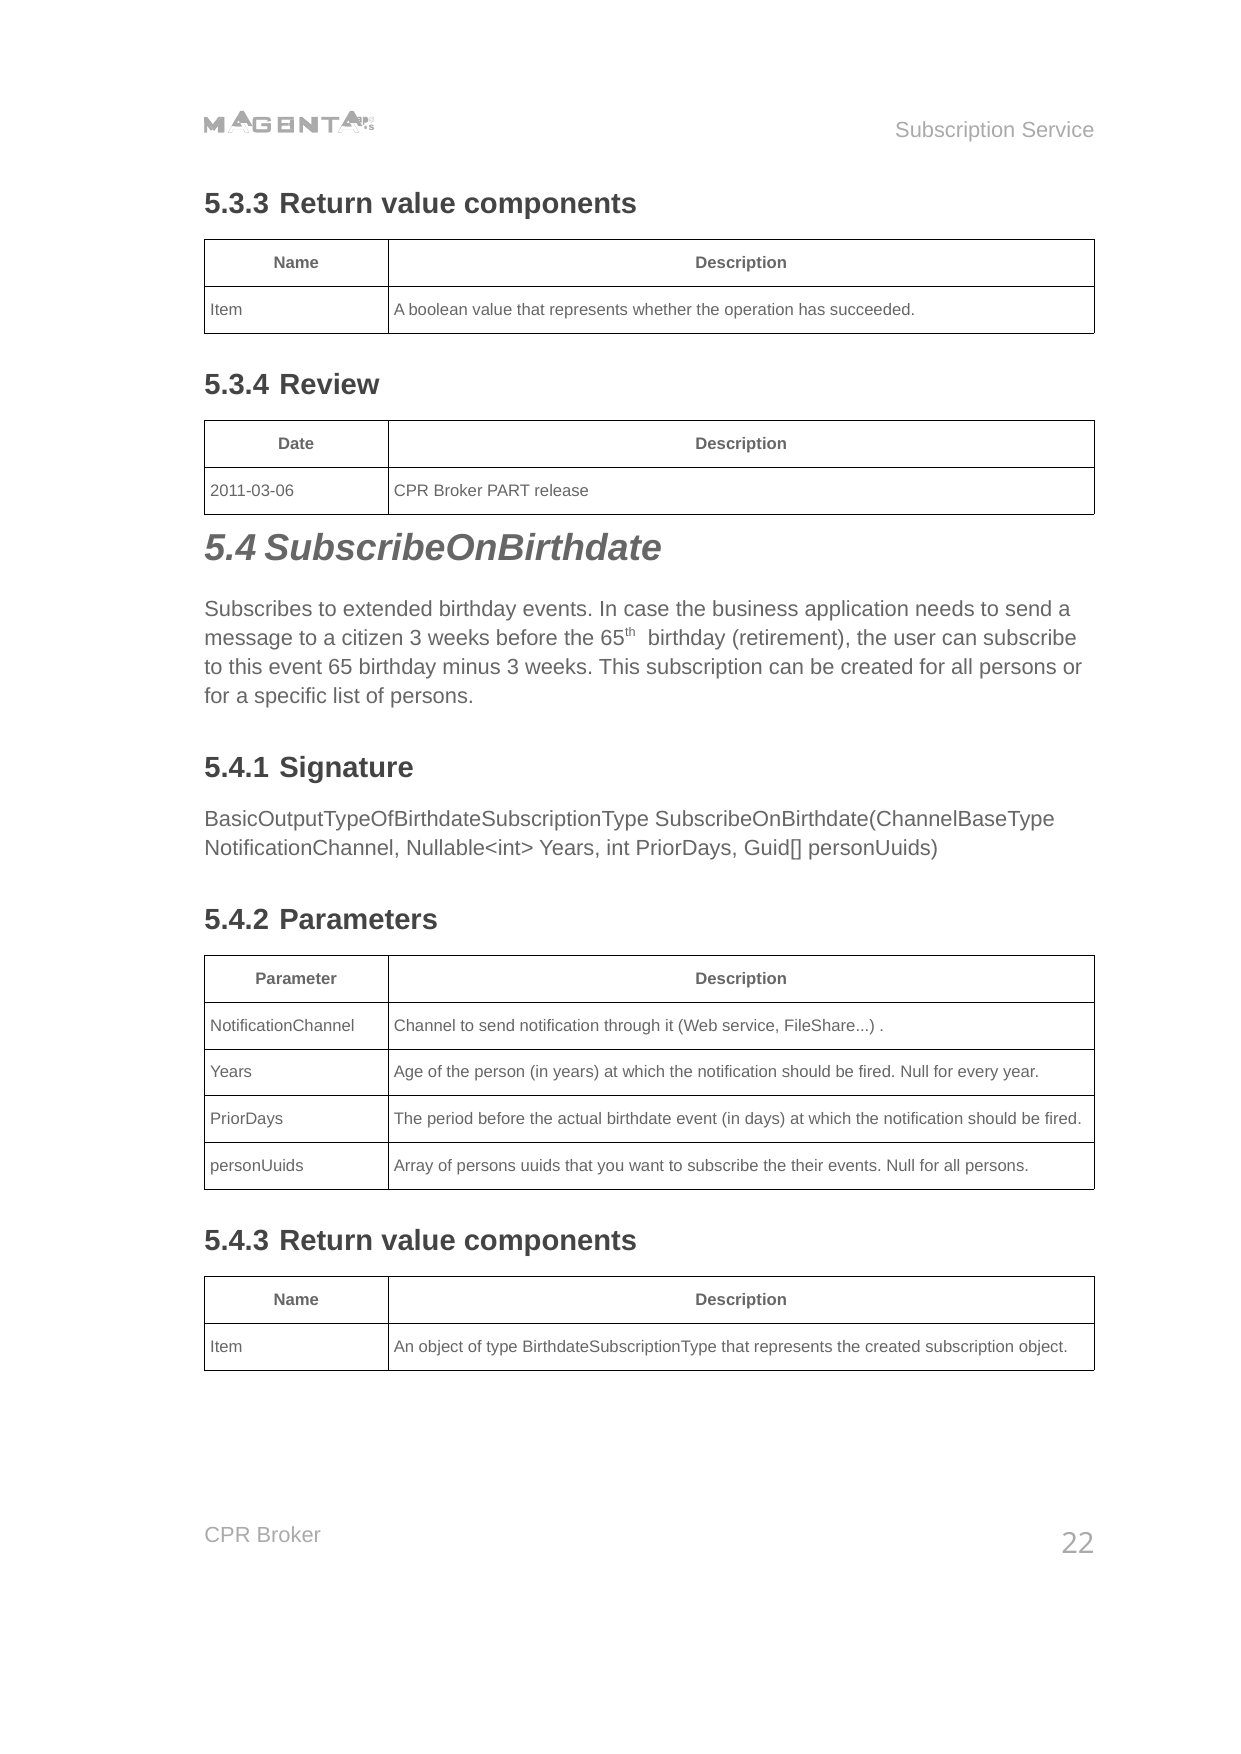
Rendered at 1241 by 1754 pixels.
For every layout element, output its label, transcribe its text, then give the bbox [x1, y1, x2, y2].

table_cell An object of type BirthdateSubscriptionType that represents the created subscription object. [389, 1324, 1094, 1370]
table_cell Channel to send notification through it (Web service, FileShare...) . [389, 1003, 1094, 1049]
table_cell Item [205, 1324, 388, 1370]
table_header Name [205, 1277, 388, 1323]
table_cell PriorDays [205, 1096, 388, 1142]
table_cell CPR Broker PART release [389, 468, 1094, 514]
table_header Description [389, 240, 1094, 286]
table_cell personUuids [205, 1143, 388, 1189]
table_header Date [205, 421, 388, 467]
table_header Description [389, 956, 1094, 1002]
subtitle Parameters [204, 882, 1094, 941]
subtitle Return value components [204, 166, 1094, 225]
table_cell 2011-03-06 [205, 468, 388, 514]
subtitle SubscribeOnBirthdate [204, 515, 1094, 572]
table_cell NotificationChannel [205, 1003, 388, 1049]
table_header Name [205, 240, 388, 286]
text BasicOutputTypeOfBirthdateSubscriptionType SubscribeOnBirthdate(ChannelBaseType NotificationChannel, Nullable<int> Years, int PriorDays, Guid[] personUuids) [204, 803, 1094, 862]
subtitle Review [204, 347, 1094, 406]
table_cell The period before the actual birthdate event (in days) at which the notification should be fired. [389, 1096, 1094, 1142]
table_cell A boolean value that represents whether the operation has succeeded. [389, 287, 1094, 333]
table_header Description [389, 1277, 1094, 1323]
table_cell Array of persons uuids that you want to subscribe the their events. Null for all persons. [389, 1143, 1094, 1189]
table_cell Item [205, 287, 388, 333]
subtitle Return value components [204, 1203, 1094, 1262]
text Subscribes to extended birthday events. In case the business application needs to send a message to a citizen 3 weeks before the 65th birthday (retirement), the user can subscribe to this event 65 birthday minus 3 weeks. This subscription can be created for all persons or for a specific list of persons. [204, 593, 1094, 709]
table_cell Age of the person (in years) at which the notification should be fired. Null for every year. [389, 1050, 1094, 1095]
table_cell Years [205, 1050, 388, 1095]
subtitle Signature [204, 730, 1094, 789]
table_header Parameter [205, 956, 388, 1002]
table_header Description [389, 421, 1094, 467]
